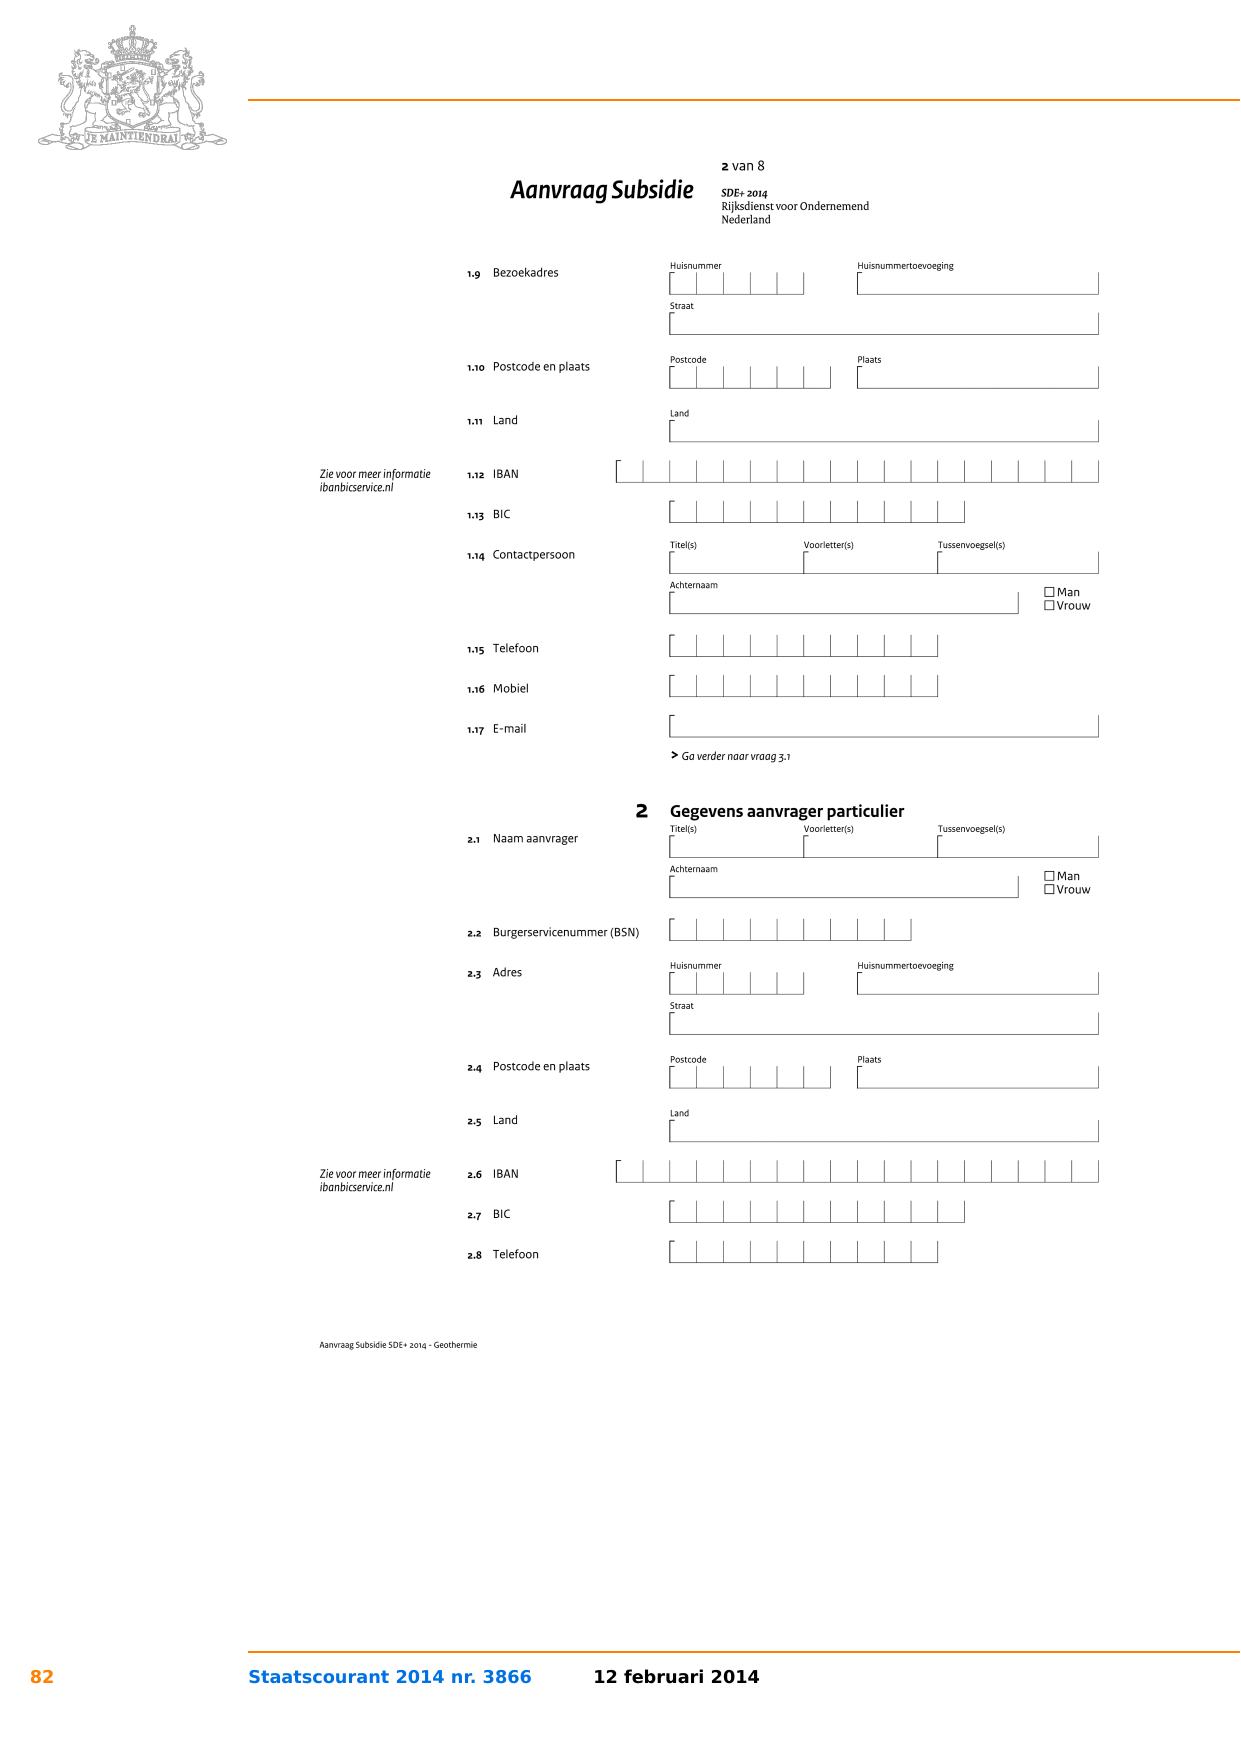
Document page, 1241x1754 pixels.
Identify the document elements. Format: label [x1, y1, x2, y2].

picture [38, 25, 227, 150]
picture [248, 130, 1134, 1382]
